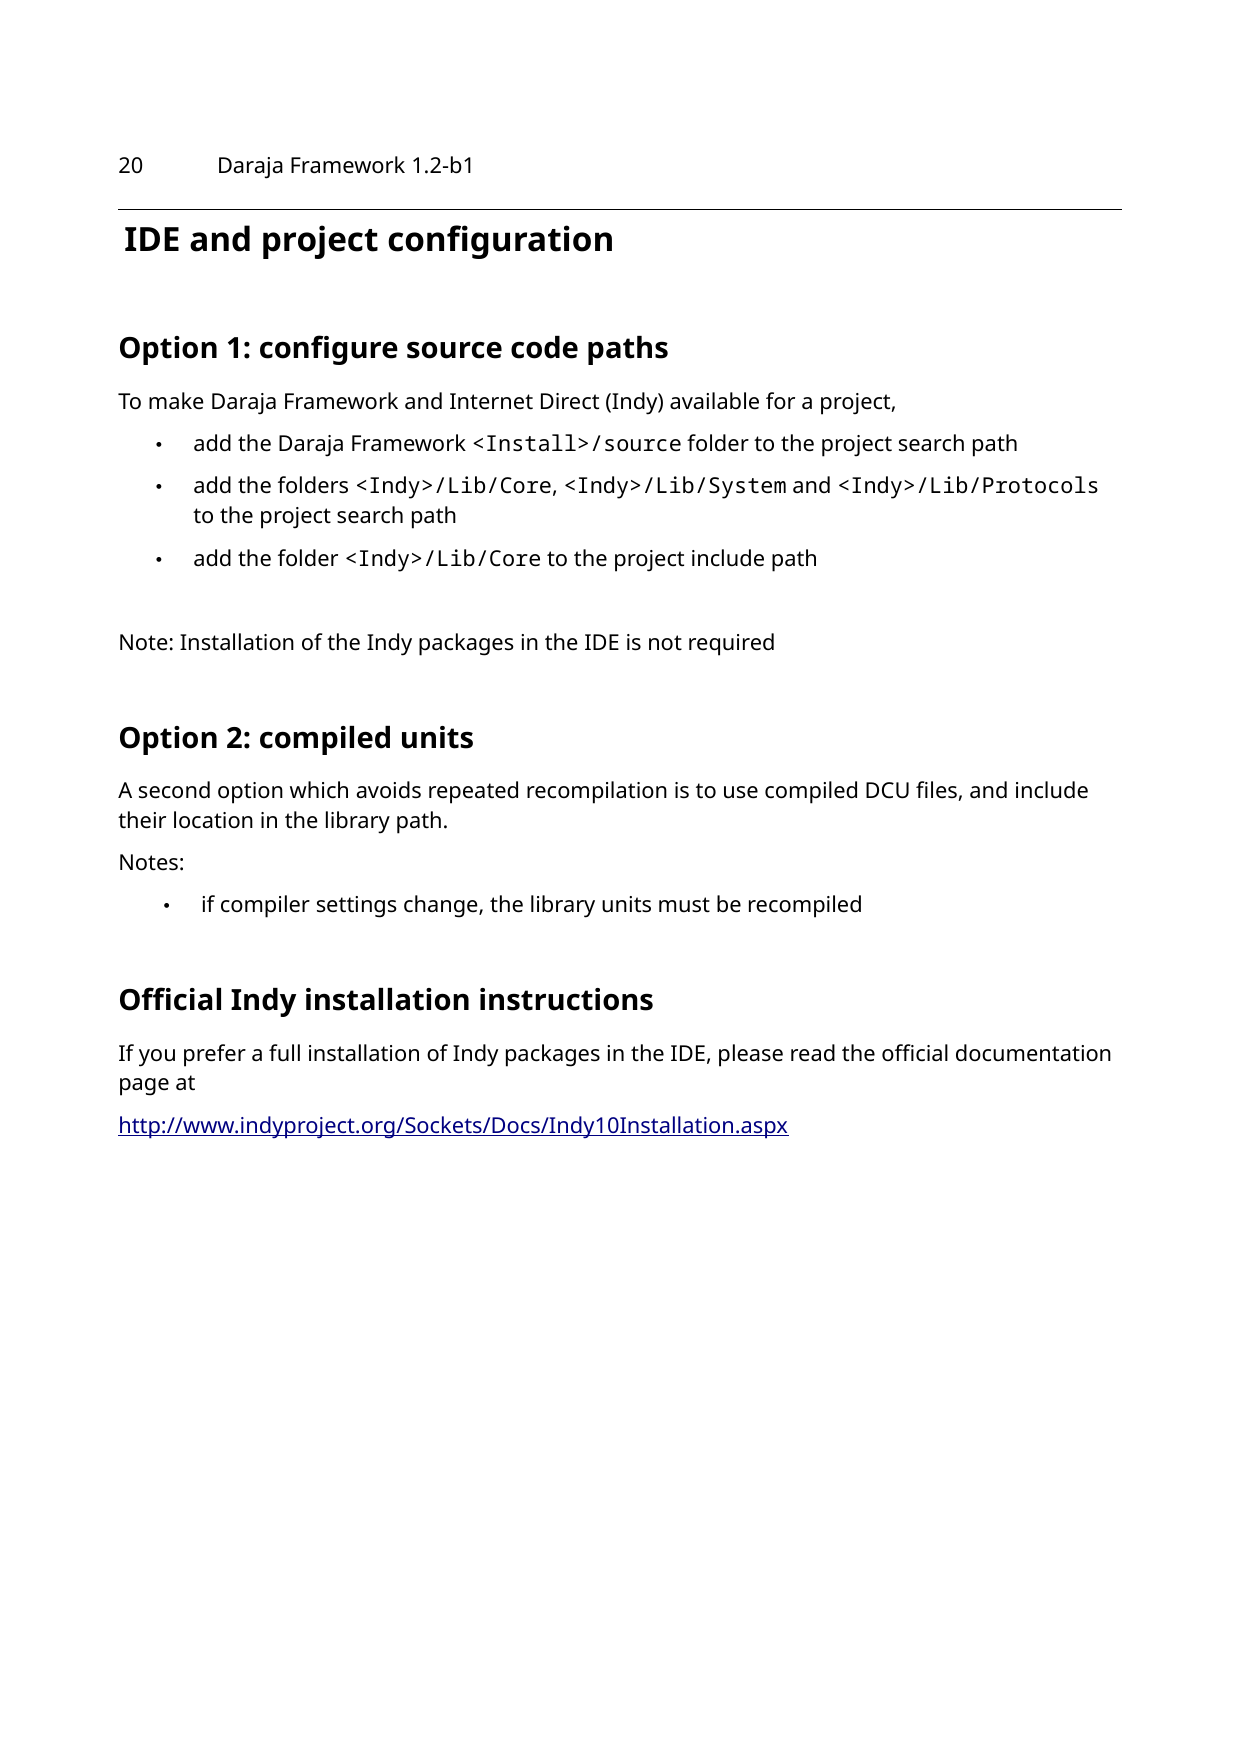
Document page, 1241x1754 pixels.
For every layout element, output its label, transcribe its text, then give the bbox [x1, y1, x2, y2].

text Notes: [118, 847, 1122, 877]
text Note: Installation of the Indy packages in the IDE is not required [118, 627, 1122, 657]
list add the folder <Indy>/Lib/Core to the project include path [156, 542, 1122, 572]
text If you prefer a full installation of Indy packages in the IDE, please read the official documentation page at [118, 1037, 1122, 1097]
list add the Daraja Framework <Install>/source folder to the project search path [156, 428, 1122, 458]
text http://www.indyproject.org/Sockets/Docs/Indy10Installation.aspx [118, 1109, 1122, 1139]
list if compiler settings change, the library units must be recompiled [163, 889, 1122, 919]
subtitle Option 1: configure source code paths [118, 328, 1122, 367]
subtitle Official Indy installation instructions [118, 979, 1122, 1019]
text To make Daraja Framework and Internet Direct (Indy) available for a project, [118, 386, 1122, 416]
subtitle IDE and project configuration [118, 210, 1122, 268]
text A second option which avoids repeated recompilation is to use compiled DCU files, and include their location in the library path. [118, 775, 1122, 835]
subtitle Option 2: compiled units [118, 717, 1122, 757]
list add the folders <Indy>/Lib/Core, <Indy>/Lib/System and <Indy>/Lib/Protocols to the project search path [156, 470, 1122, 530]
